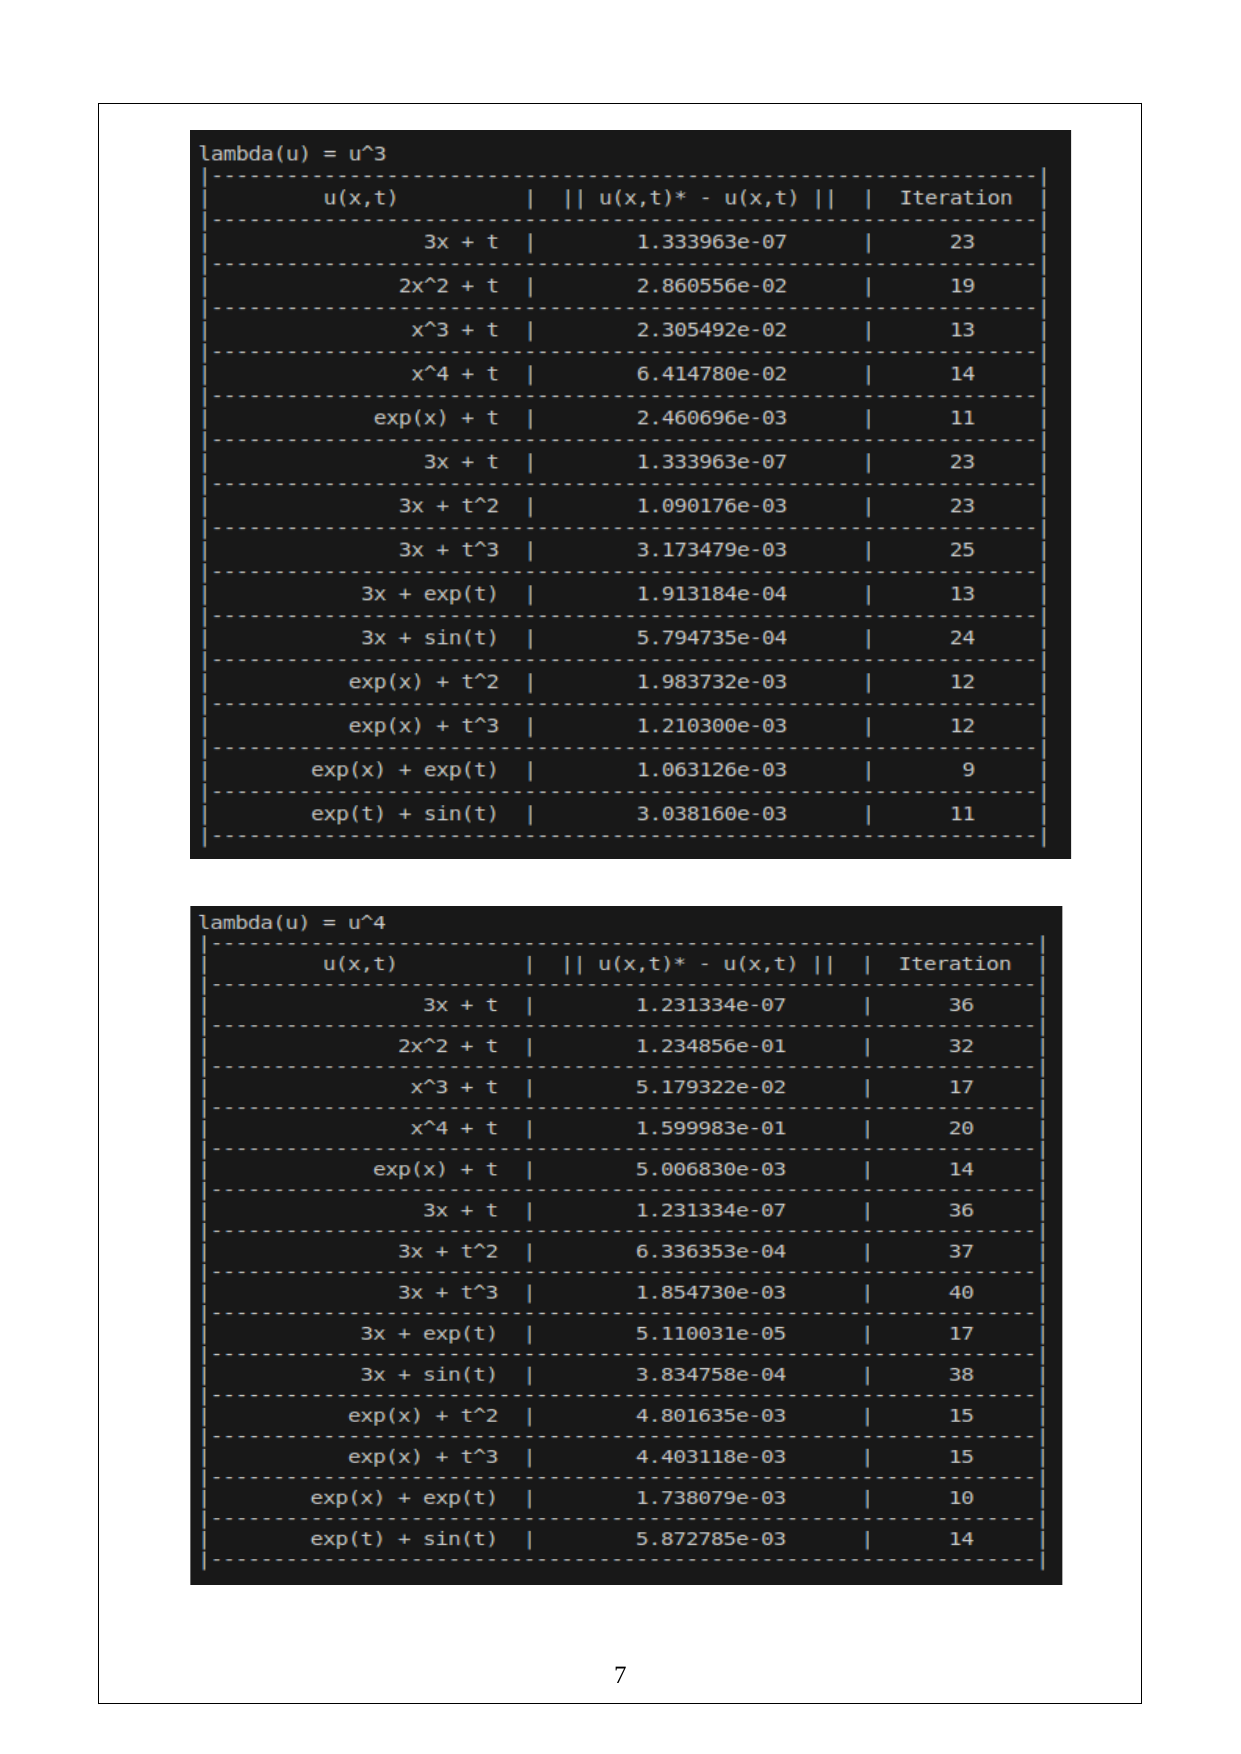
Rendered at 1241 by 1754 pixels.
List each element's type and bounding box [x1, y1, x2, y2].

picture [190, 906, 1063, 1585]
picture [190, 130, 1072, 859]
